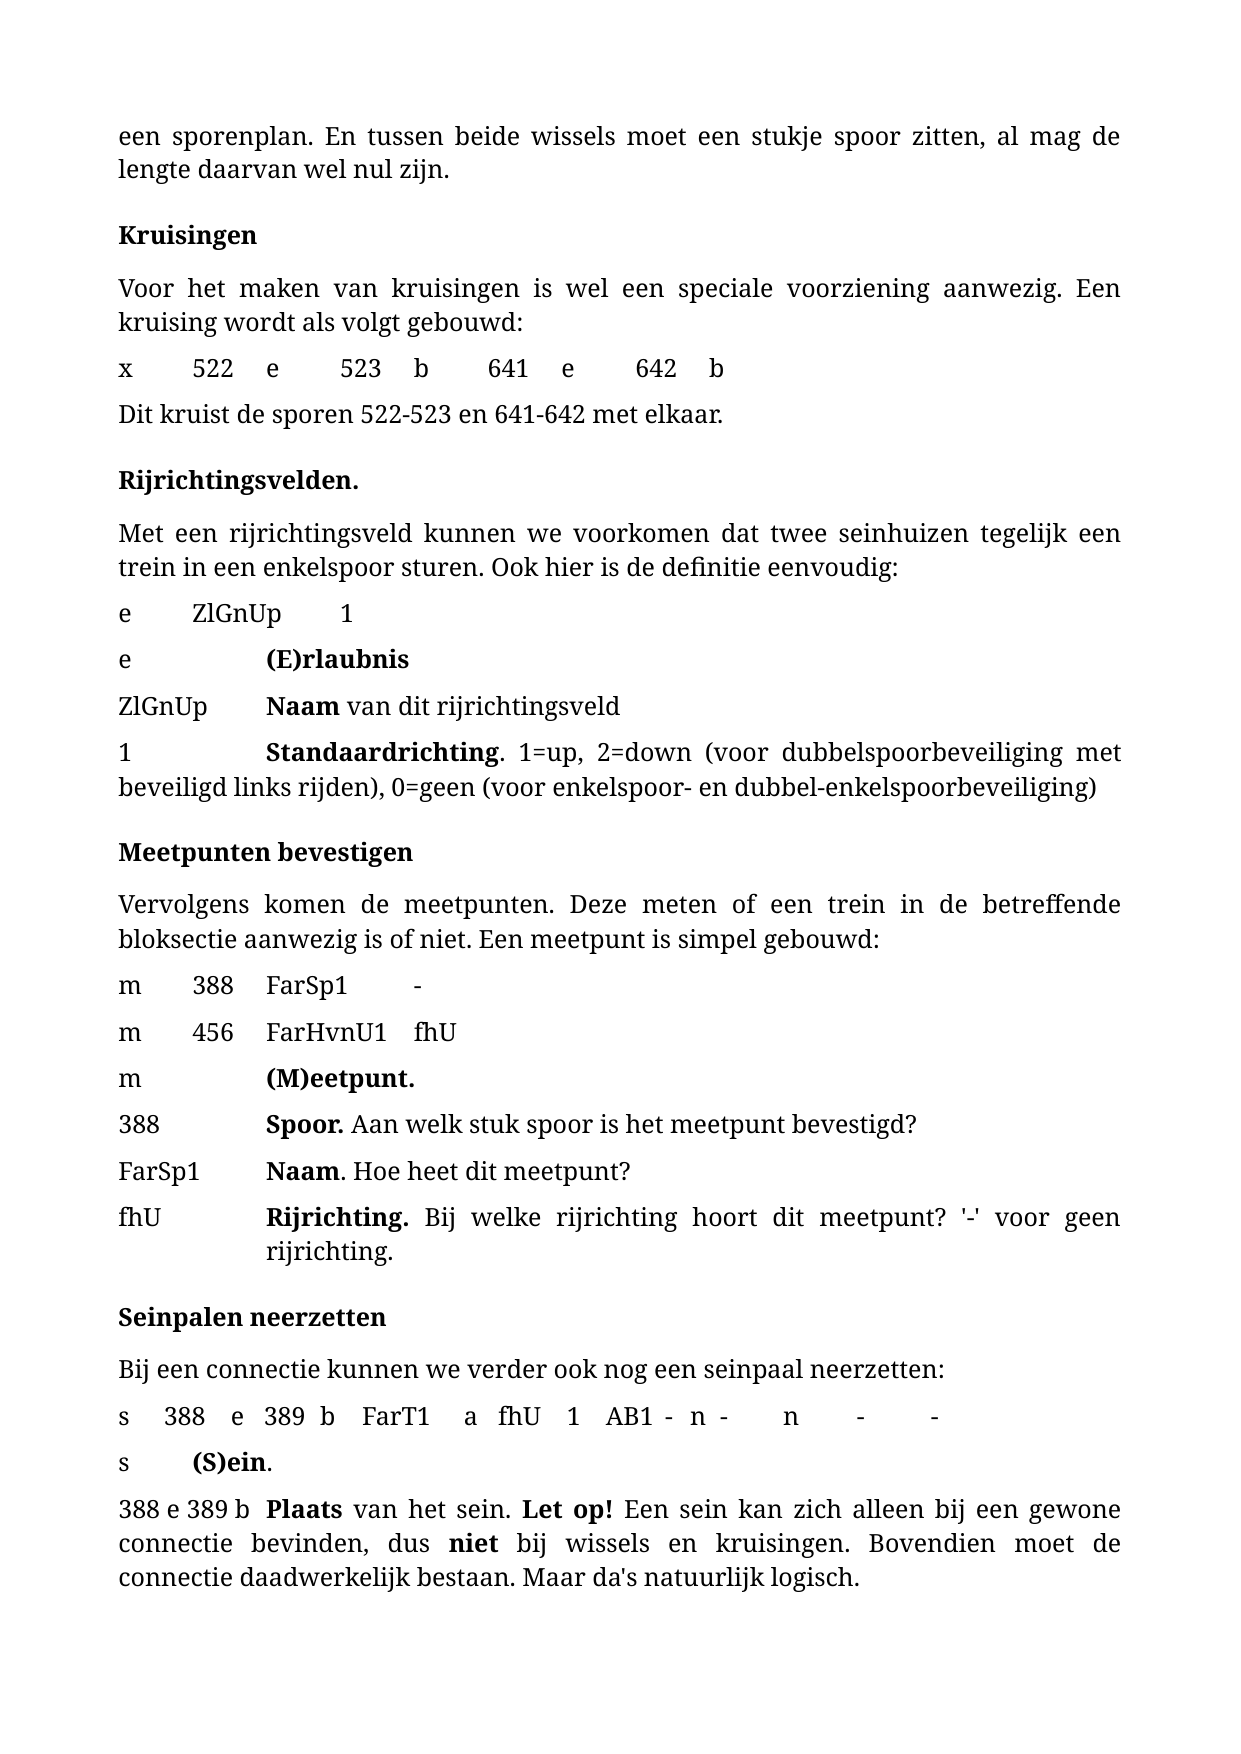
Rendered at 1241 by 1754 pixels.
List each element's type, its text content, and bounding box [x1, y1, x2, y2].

text Dit kruist de sporen 522-523 en 641-642 met elkaar. [118, 397, 1122, 431]
text 388 e 389 b Plaats van het sein. Let op! Een sein kan zich alleen bij een gewone connectie bevinden, dus niet bij wissels en kruisingen. Bovendien moet de connectie daadwerkelijk bestaan. Maar da's natuurlijk logisch. [118, 1491, 1122, 1594]
subtitle Kruisingen [118, 218, 1122, 252]
subtitle Rijrichtingsvelden. [118, 463, 1122, 497]
text Voor het maken van kruisingen is wel een speciale voorziening aanwezig. Een kruising wordt als volgt gebouwd: [118, 270, 1122, 338]
text Met een rijrichtingsveld kunnen we voorkomen dat twee seinhuizen tegelijk een trein in een enkelspoor sturen. Ook hier is de definitie eenvoudig: [118, 515, 1122, 583]
text s 388 e 389 b FarT1 a fhU 1 AB1 - n - n - - [118, 1398, 1122, 1433]
text Bij een connectie kunnen we verder ook nog een seinpaal neerzetten: [118, 1352, 1122, 1386]
subtitle Seinpalen neerzetten [118, 1299, 1122, 1334]
text e ZlGnUp 1 [118, 596, 1122, 630]
subtitle Meetpunten bevestigen [118, 835, 1122, 869]
text 1 Standaardrichting. 1=up, 2=down (voor dubbelspoorbeveiliging met beveiligd links rijden), 0=geen (voor enkelspoor- en dubbel-enkelspoorbeveiliging) [118, 735, 1122, 803]
text m 456 FarHvnU1 fhU [118, 1014, 1122, 1048]
text Vervolgens komen de meetpunten. Deze meten of een trein in de betreffende bloksectie aanwezig is of niet. Een meetpunt is simpel gebouwd: [118, 887, 1122, 955]
text x 522 e 523 b 641 e 642 b [118, 351, 1122, 385]
text m (M)eetpunt. [118, 1061, 1122, 1095]
text een sporenplan. En tussen beide wissels moet een stukje spoor zitten, al mag de lengte daarvan wel nul zijn. [118, 118, 1122, 186]
text e (E)rlaubnis [118, 642, 1122, 676]
text fhU Rijrichting. Bij welke rijrichting hoort dit meetpunt? '-' voor geen rijrichting. [118, 1200, 1122, 1268]
text ZlGnUp Naam van dit rijrichtingsveld [118, 689, 1122, 723]
text 388 Spoor. Aan welk stuk spoor is het meetpunt bevestigd? [118, 1107, 1122, 1141]
text m 388 FarSp1 - [118, 968, 1122, 1002]
text s (S)ein. [118, 1445, 1122, 1479]
text FarSp1 Naam. Hoe heet dit meetpunt? [118, 1153, 1122, 1188]
